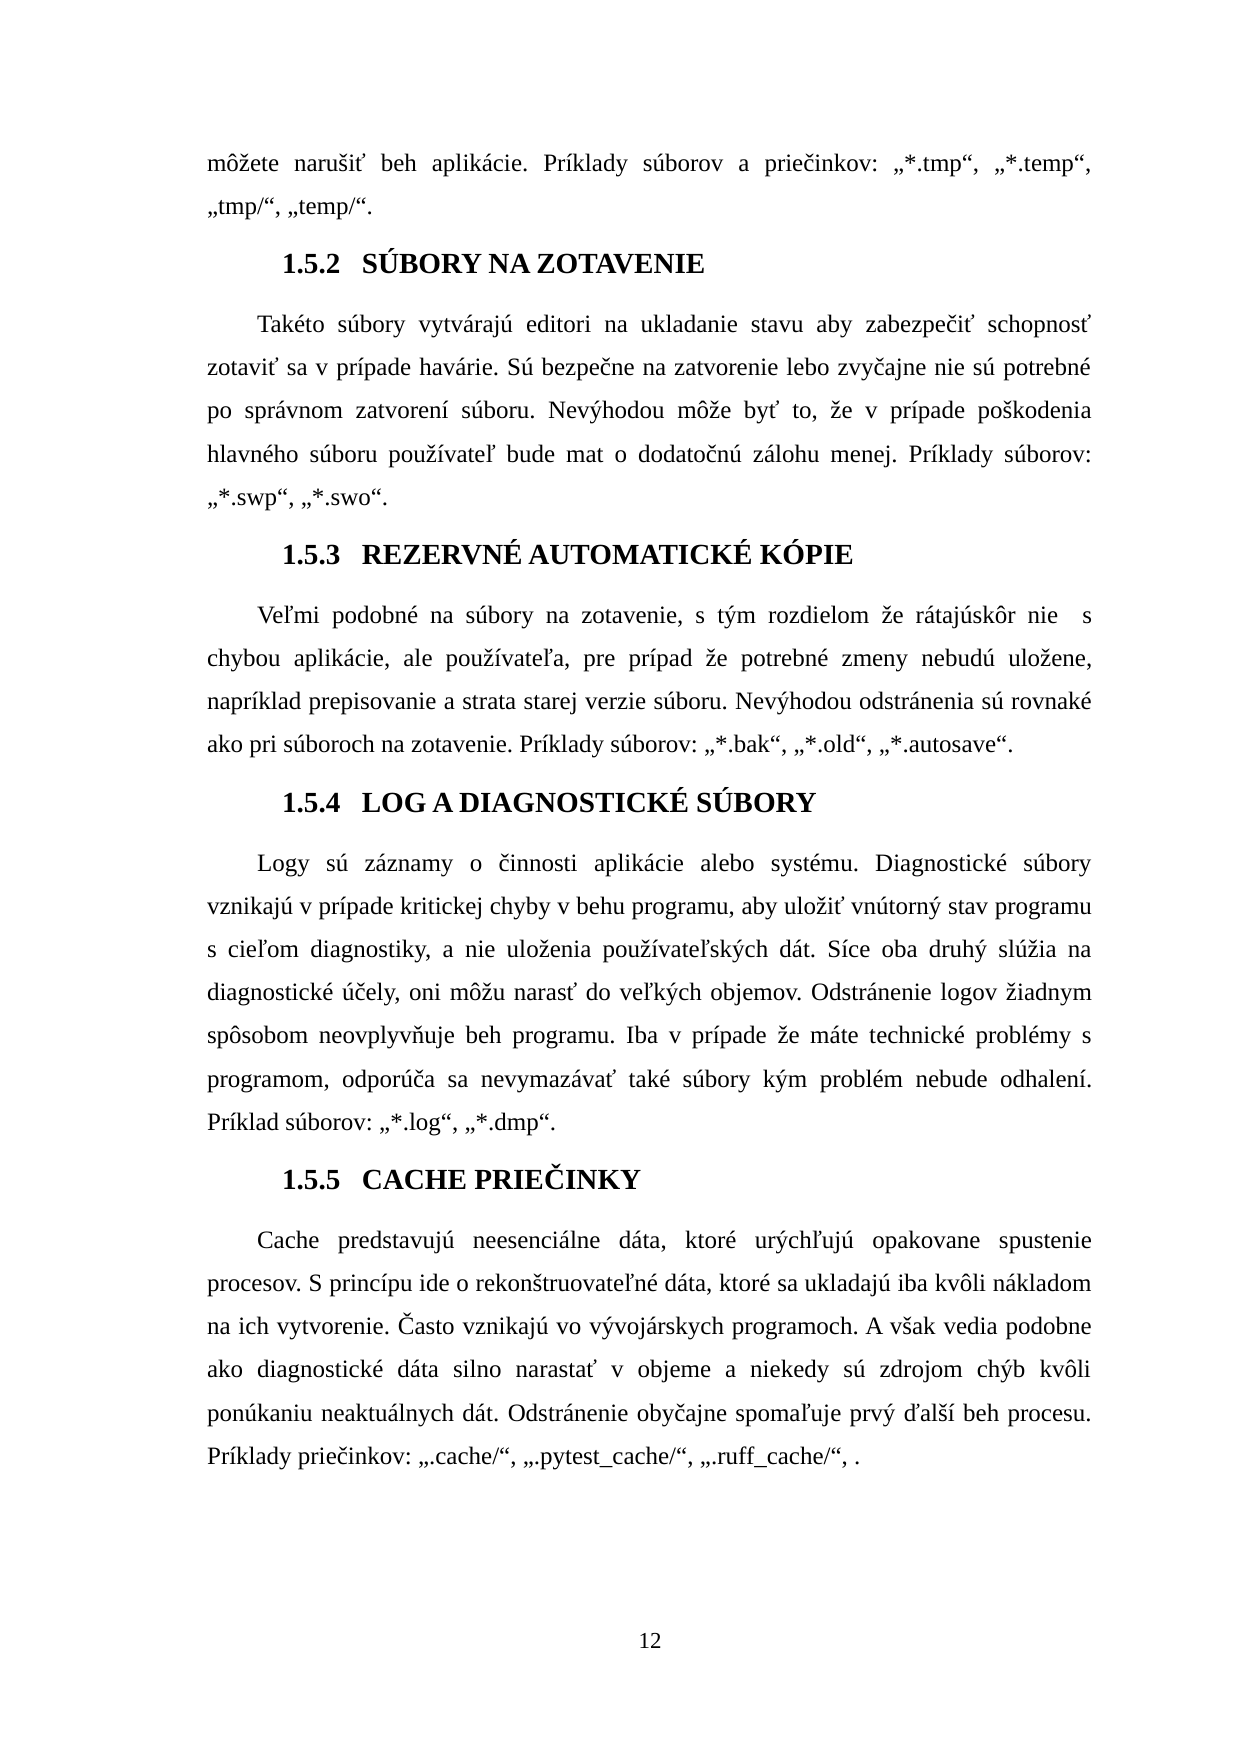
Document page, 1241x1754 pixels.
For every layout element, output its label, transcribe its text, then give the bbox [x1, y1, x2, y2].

text Logy sú záznamy o činnosti aplikácie alebo systému. Diagnostické súbory vznikajú v prípade kritickej chyby v behu programu, aby uložiť vnútorný stav programu s cieľom diagnostiky, a nie uloženia používateľských dát. Síce oba druhý slúžia na diagnostické účely, oni môžu narasť do veľkých objemov. Odstránenie logov žiadnym spôsobom neovplyvňuje beh programu. Iba v prípade že máte technické problémy s programom, odporúča sa nevymazávať také súbory kým problém nebude odhalení. Príklad súborov: „*.log“, „*.dmp“. [207, 848, 1092, 1136]
text Veľmi podobné na súbory na zotavenie, s tým rozdielom že rátajúskôr nie s chybou aplikácie, ale používateľa, pre prípad že potrebné zmeny nebudú uložene, napríklad prepisovanie a strata starej verzie súboru. Nevýhodou odstránenia sú rovnaké ako pri súboroch na zotavenie. Príklady súborov: „*.bak“, „*.old“, „*.autosave“. [207, 600, 1092, 758]
text Takéto súbory vytvárajú editori na ukladanie stavu aby zabezpečiť schopnosť zotaviť sa v prípade havárie. Sú bezpečne na zatvorenie lebo zvyčajne nie sú potrebné po správnom zatvorení súboru. Nevýhodou môže byť to, že v prípade poškodenia hlavného súboru používateľ bude mat o dodatočnú zálohu menej. Príklady súborov: „*.swp“, „*.swo“. [207, 309, 1092, 511]
subtitle Log a diagnostické súbory [282, 785, 1092, 819]
subtitle Cache priečinky [282, 1162, 1092, 1196]
text Cache predstavujú neesenciálne dáta, ktoré urýchľujú opakovane spustenie procesov. S princípu ide o rekonštruovateľné dáta, ktoré sa ukladajú iba kvôli nákladom na ich vytvorenie. Často vznikajú vo vývojárskych programoch. A však vedia podobne ako diagnostické dáta silno narastať v objeme a niekedy sú zdrojom chýb kvôli ponúkaniu neaktuálnych dát. Odstránenie obyčajne spomaľuje prvý ďalší beh procesu. Príklady priečinkov: „.cache/“, „.pytest_cache/“, „.ruff_cache/“, . [207, 1225, 1092, 1469]
subtitle Rezervné automatické kópie [282, 537, 1092, 571]
subtitle Súbory na zotavenie [282, 246, 1092, 280]
text môžete narušiť beh aplikácie. Príklady súborov a priečinkov: „*.tmp“, „*.temp“, „tmp/“, „temp/“. [207, 148, 1092, 219]
